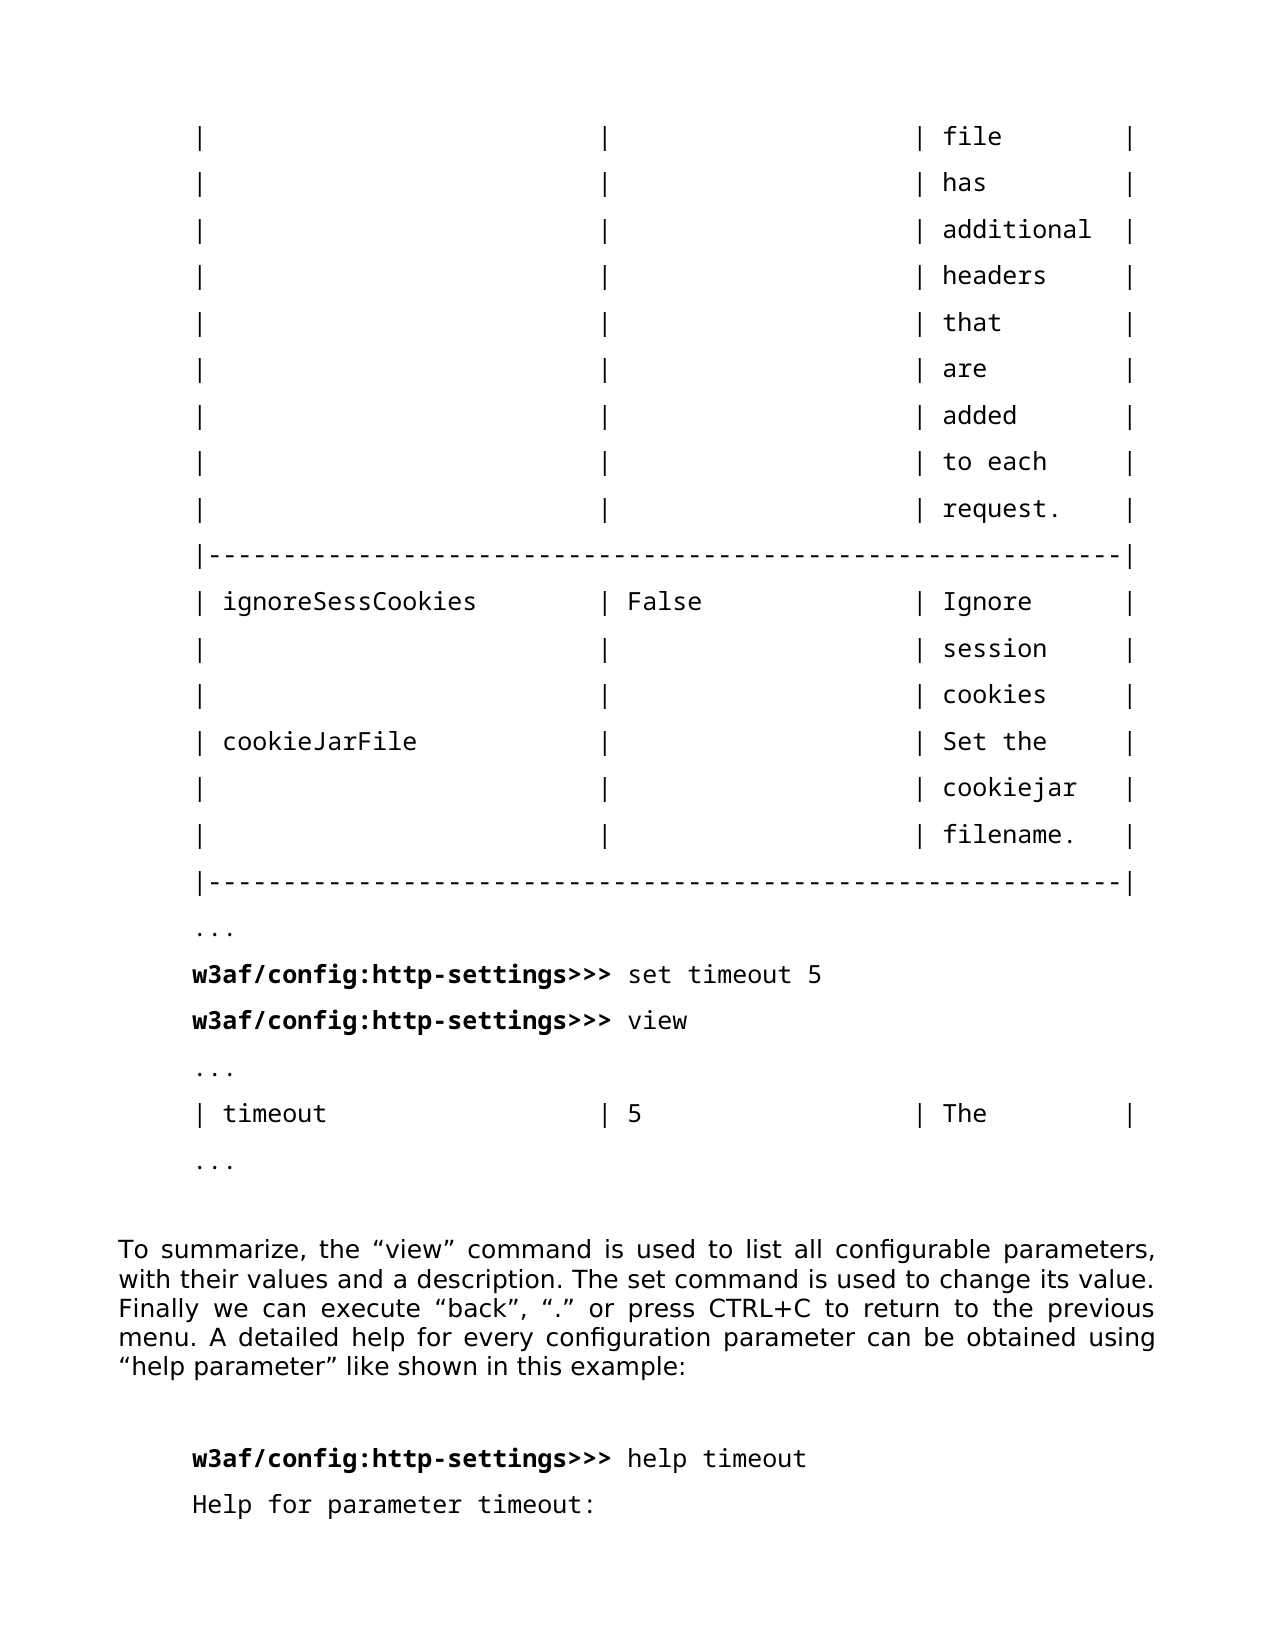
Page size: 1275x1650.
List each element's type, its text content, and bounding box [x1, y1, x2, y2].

text | | | session | [192, 630, 1157, 664]
text | | | cookiejar | [192, 770, 1157, 804]
text w3af/config:http-settings>>> view [192, 1003, 1157, 1037]
text | | | to each | [192, 444, 1157, 478]
text | | | are | [192, 351, 1157, 385]
text ... [192, 1142, 1157, 1177]
text Help for parameter timeout: [192, 1487, 1157, 1521]
text | cookieJarFile | | Set the | [192, 723, 1157, 757]
text | | | file | [192, 118, 1157, 152]
text | | | headers | [192, 258, 1157, 292]
text | | | added | [192, 397, 1157, 432]
text | | | additional | [192, 211, 1157, 245]
text | ignoreSessCookies | False | Ignore | [192, 584, 1157, 618]
text | | | filename. | [192, 817, 1157, 851]
text w3af/config:http-settings>>> set timeout 5 [192, 956, 1157, 990]
text | | | cookies | [192, 677, 1157, 711]
text w3af/config:http-settings>>> help timeout [192, 1441, 1157, 1474]
text ... [192, 1049, 1157, 1083]
text |-------------------------------------------------------------| [192, 537, 1157, 571]
text |-------------------------------------------------------------| [192, 863, 1157, 897]
text | | | that | [192, 304, 1157, 338]
text To summarize, the “view” command is used to list all configurable parameters, with their values and a description. The set command is used to change its value. Finally we can execute “back”, “.” or press CTRL+C to return to the previous menu. A detailed help for every configuration parameter can be obtained using “help parameter” like shown in this example: [118, 1236, 1157, 1381]
text ... [192, 910, 1157, 944]
text | | | request. | [192, 491, 1157, 525]
text | timeout | 5 | The | [192, 1096, 1157, 1130]
text | | | has | [192, 165, 1157, 199]
